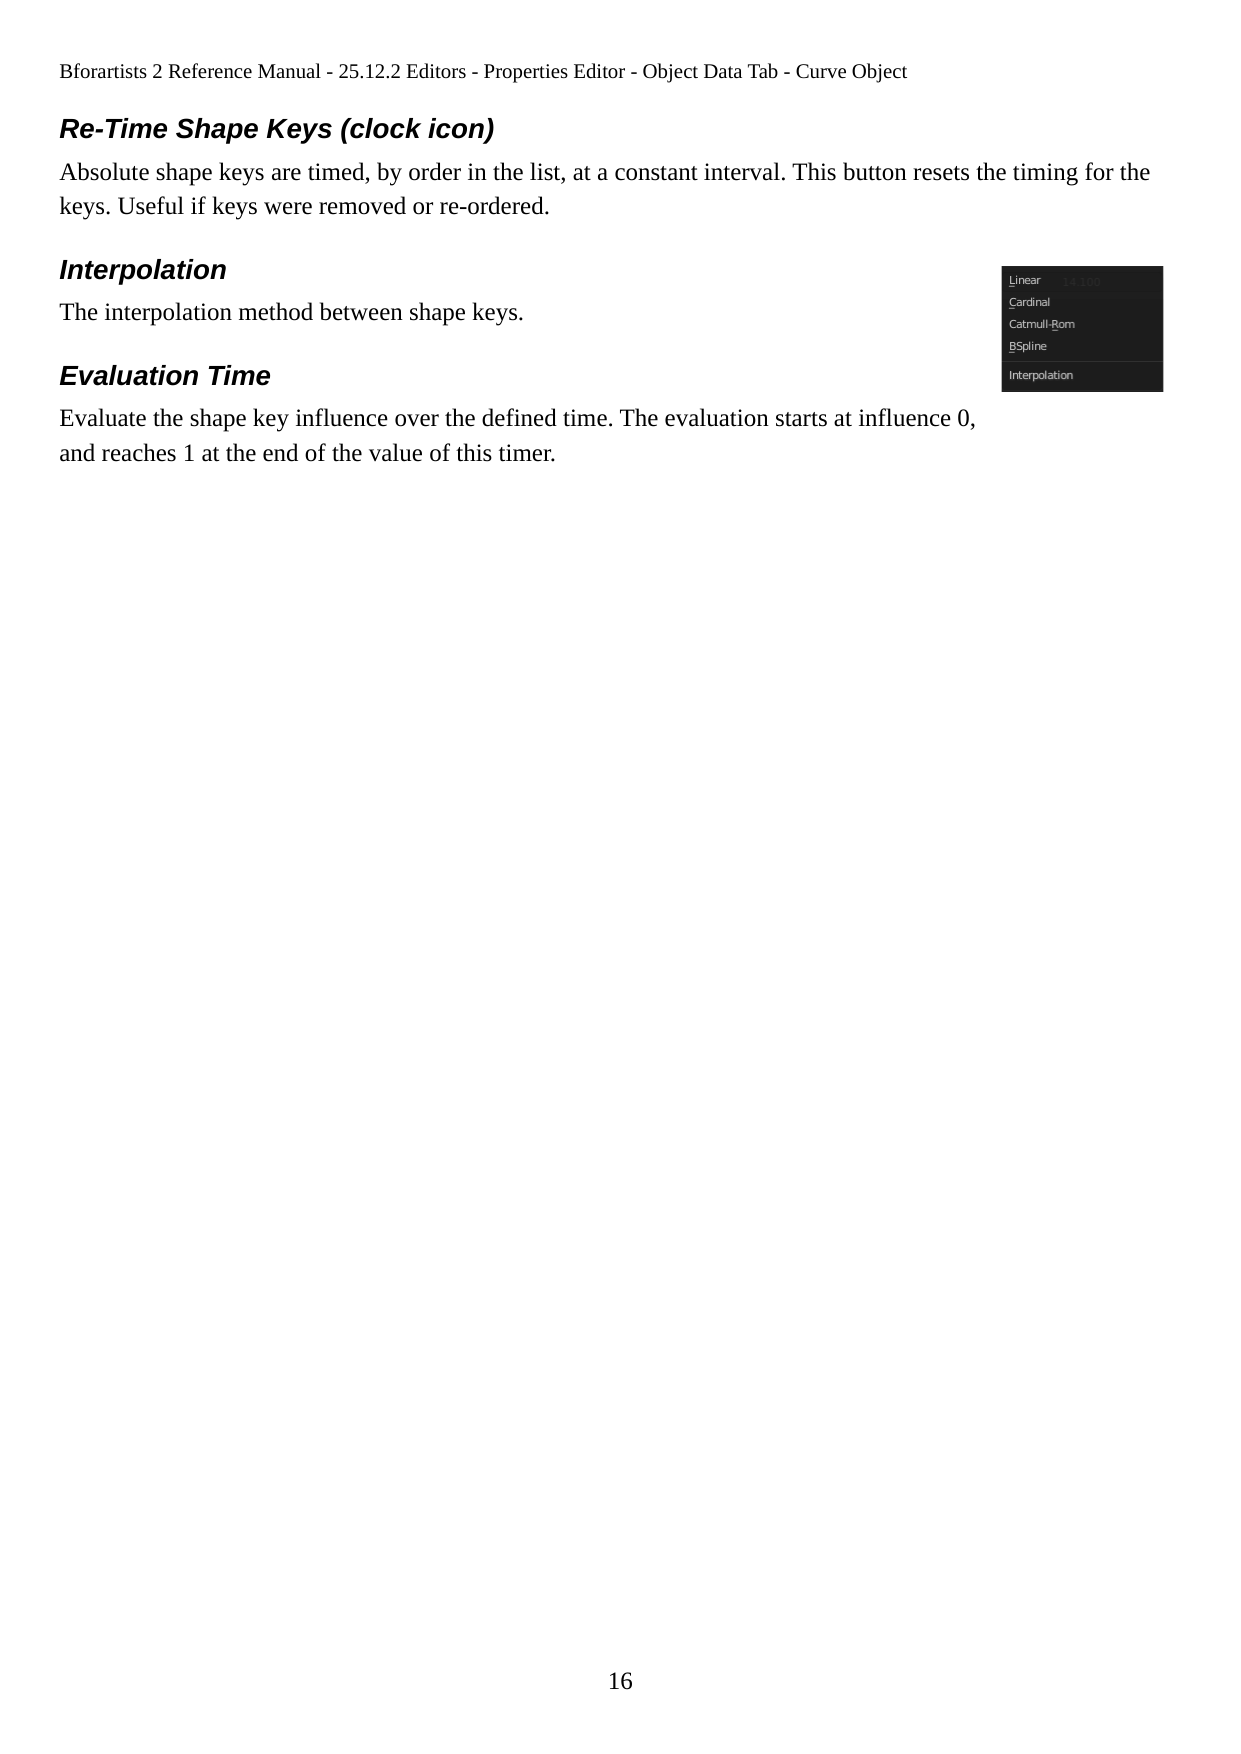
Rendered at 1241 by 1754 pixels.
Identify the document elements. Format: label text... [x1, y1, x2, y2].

picture [1001, 266, 1164, 392]
subtitle [1164, 359, 1181, 391]
subtitle Interpolation [59, 253, 1181, 285]
text Evaluate the shape key influence over the defined time. The evaluation starts at influence 0, and reaches 1 at the end of the value of this timer. [59, 403, 1181, 467]
text The interpolation method between shape keys. [59, 297, 1001, 326]
subtitle Evaluation Time [59, 359, 1001, 391]
subtitle Re-Time Shape Keys (clock icon) [59, 113, 1181, 144]
text Absolute shape keys are timed, by order in the list, at a constant interval. This button resets the timing for the keys. Useful if keys were removed or re-ordered. [59, 157, 1181, 220]
